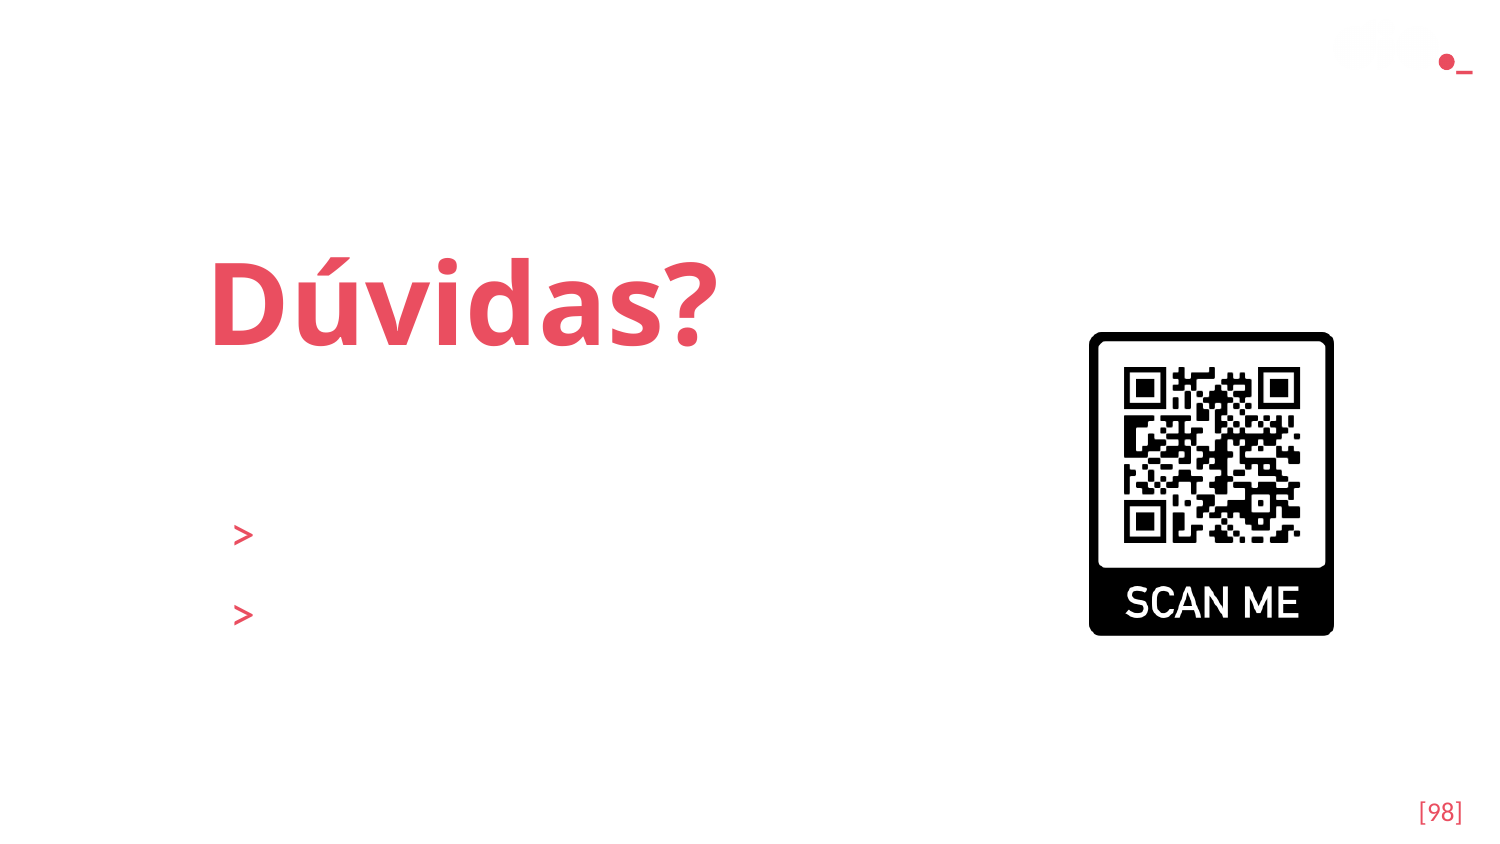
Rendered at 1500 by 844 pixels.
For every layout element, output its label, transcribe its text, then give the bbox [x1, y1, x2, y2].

picture [1089, 332, 1334, 636]
picture [1333, 19, 1473, 75]
text_box Dúvidas? [190, 216, 1270, 366]
text_box > Fórum/Artigos > Comunidade Online (Discord) [190, 485, 920, 636]
slide_number [98] [1403, 779, 1494, 844]
